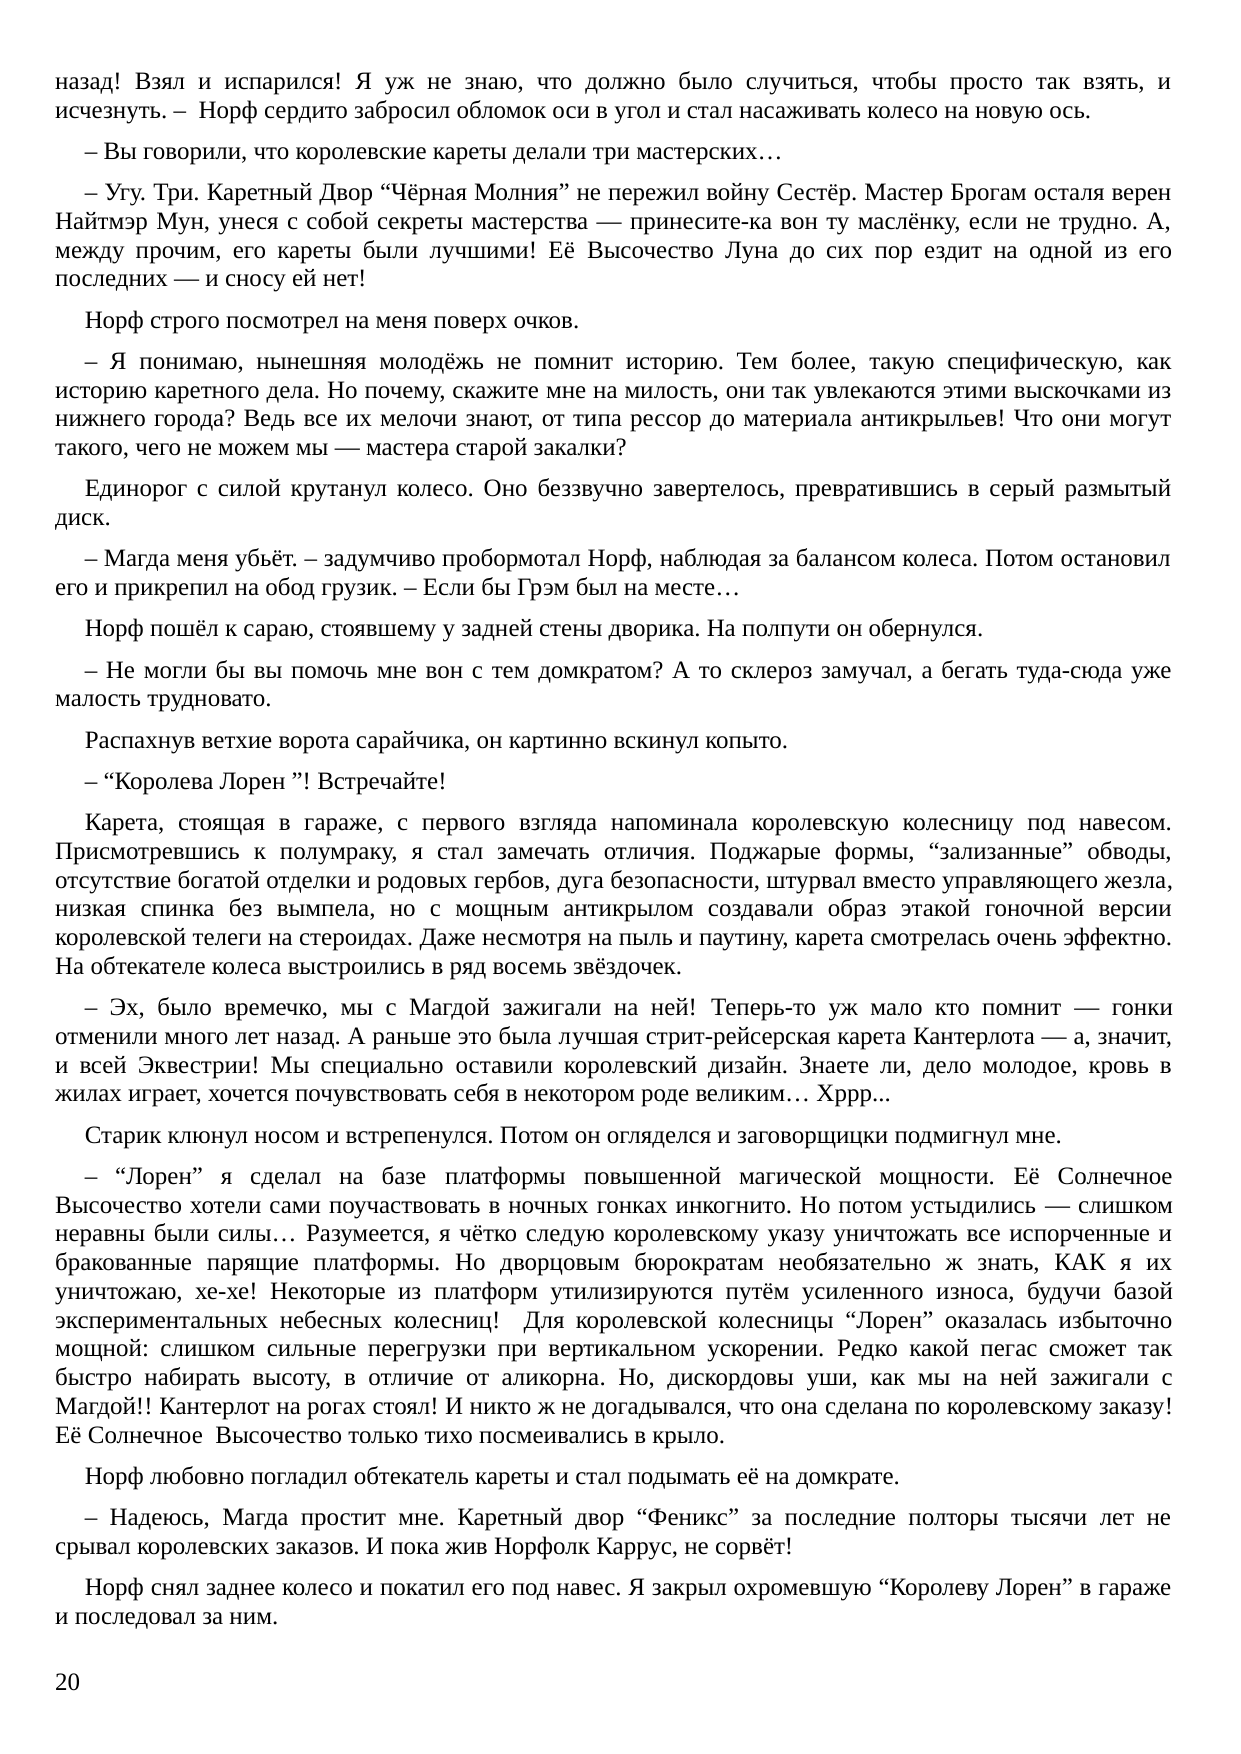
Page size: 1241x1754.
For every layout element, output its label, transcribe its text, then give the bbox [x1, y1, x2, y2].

text Единорог с силой крутанул колесо. Оно беззвучно завертелось, превратившись в серый размытый диск. [55, 473, 1173, 531]
text – Надеюсь, Магда простит мне. Каретный двор “Феникс” за последние полторы тысячи лет не срывал королевских заказов. И пока жив Норфолк Каррус, не сорвёт! [55, 1502, 1173, 1560]
text – Магда меня убьёт. – задумчиво пробормотал Норф, наблюдая за балансом колеса. Потом остановил его и прикрепил на обод грузик. – Если бы Грэм был на месте… [55, 543, 1173, 601]
text – Эх, было времечко, мы с Магдой зажигали на ней! Теперь-то уж мало кто помнит — гонки отменили много лет назад. А раньше это была лучшая стрит-рейсерская карета Кантерлота — а, значит, и всей Эквестрии! Мы специально оставили королевский дизайн. Знаете ли, дело молодое, кровь в жилах играет, хочется почувствовать себя в некотором роде великим… Хррр... [55, 992, 1173, 1107]
text – Угу. Три. Каретный Двор “Чёрная Молния” не пережил войну Сестёр. Мастер Брогам осталя верен Найтмэр Мун, унеся с собой секреты мастерства — принесите-ка вон ту маслёнку, если не трудно. А, между прочим, его кареты были лучшими! Её Высочество Луна до сих пор ездит на одной из его последних — и сносу ей нет! [55, 177, 1173, 292]
text Старик клюнул носом и встрепенулся. Потом он огляделся и заговорщицки подмигнул мне. [55, 1120, 1173, 1148]
text – “Королева Лорен ”! Встречайте! [55, 766, 1173, 795]
text – “Лорен” я сделал на базе платформы повышенной магической мощности. Её Солнечное Высочество хотели сами поучаствовать в ночных гонках инкогнито. Но потом устыдились — слишком неравны были силы… Разумеется, я чётко следую королевскому указу уничтожать все испорченные и бракованные парящие платформы. Но дворцовым бюрократам необязательно ж знать, КАК я их уничтожаю, хе-хе! Некоторые из платформ утилизируются путём усиленного износа, будучи базой экспериментальных небесных колесниц! Для королевской колесницы “Лорен” оказалась избыточно мощной: слишком сильные перегрузки при вертикальном ускорении. Редко какой пегас сможет так быстро набирать высоту, в отличие от аликорна. Но, дискордовы уши, как мы на ней зажигали с Магдой!! Кантерлот на рогах стоял! И никто ж не догадывался, что она сделана по королевскому заказу! Её Солнечное Высочество только тихо посмеивались в крыло. [55, 1161, 1173, 1448]
text Распахнув ветхие ворота сарайчика, он картинно вскинул копыто. [55, 725, 1173, 753]
text Норф любовно погладил обтекатель кареты и стал подымать её на домкрате. [55, 1461, 1173, 1490]
text назад! Взял и испарился! Я уж не знаю, что должно было случиться, чтобы просто так взять, и исчезнуть. – Норф сердито забросил обломок оси в угол и стал насаживать колесо на новую ось. [55, 66, 1173, 123]
text – Я понимаю, нынешняя молодёжь не помнит историю. Тем более, такую специфическую, как историю каретного дела. Но почему, скажите мне на милость, они так увлекаются этими выскочками из нижнего города? Ведь все их мелочи знают, от типа рессор до материала антикрыльев! Что они могут такого, чего не можем мы — мастера старой закалки? [55, 346, 1173, 461]
text Норф снял заднее колесо и покатил его под навес. Я закрыл охромевшую “Королеву Лорен” в гараже и последовал за ним. [55, 1572, 1173, 1630]
text Карета, стоящая в гараже, с первого взгляда напоминала королевскую колесницу под навесом. Присмотревшись к полумраку, я стал замечать отличия. Поджарые формы, “зализанные” обводы, отсутствие богатой отделки и родовых гербов, дуга безопасности, штурвал вместо управляющего жезла, низкая спинка без вымпела, но с мощным антикрылом создавали образ этакой гоночной версии королевской телеги на стероидах. Даже несмотря на пыль и паутину, карета смотрелась очень эффектно. На обтекателе колеса выстроились в ряд восемь звёздочек. [55, 807, 1173, 980]
text – Не могли бы вы помочь мне вон с тем домкратом? А то склероз замучал, а бегать туда-сюда уже малость трудновато. [55, 655, 1173, 712]
text Норф пошёл к сараю, стоявшему у задней стены дворика. На полпути он обернулся. [55, 613, 1173, 642]
text – Вы говорили, что королевские кареты делали три мастерских… [55, 136, 1173, 165]
text Норф строго посмотрел на меня поверх очков. [55, 305, 1173, 333]
